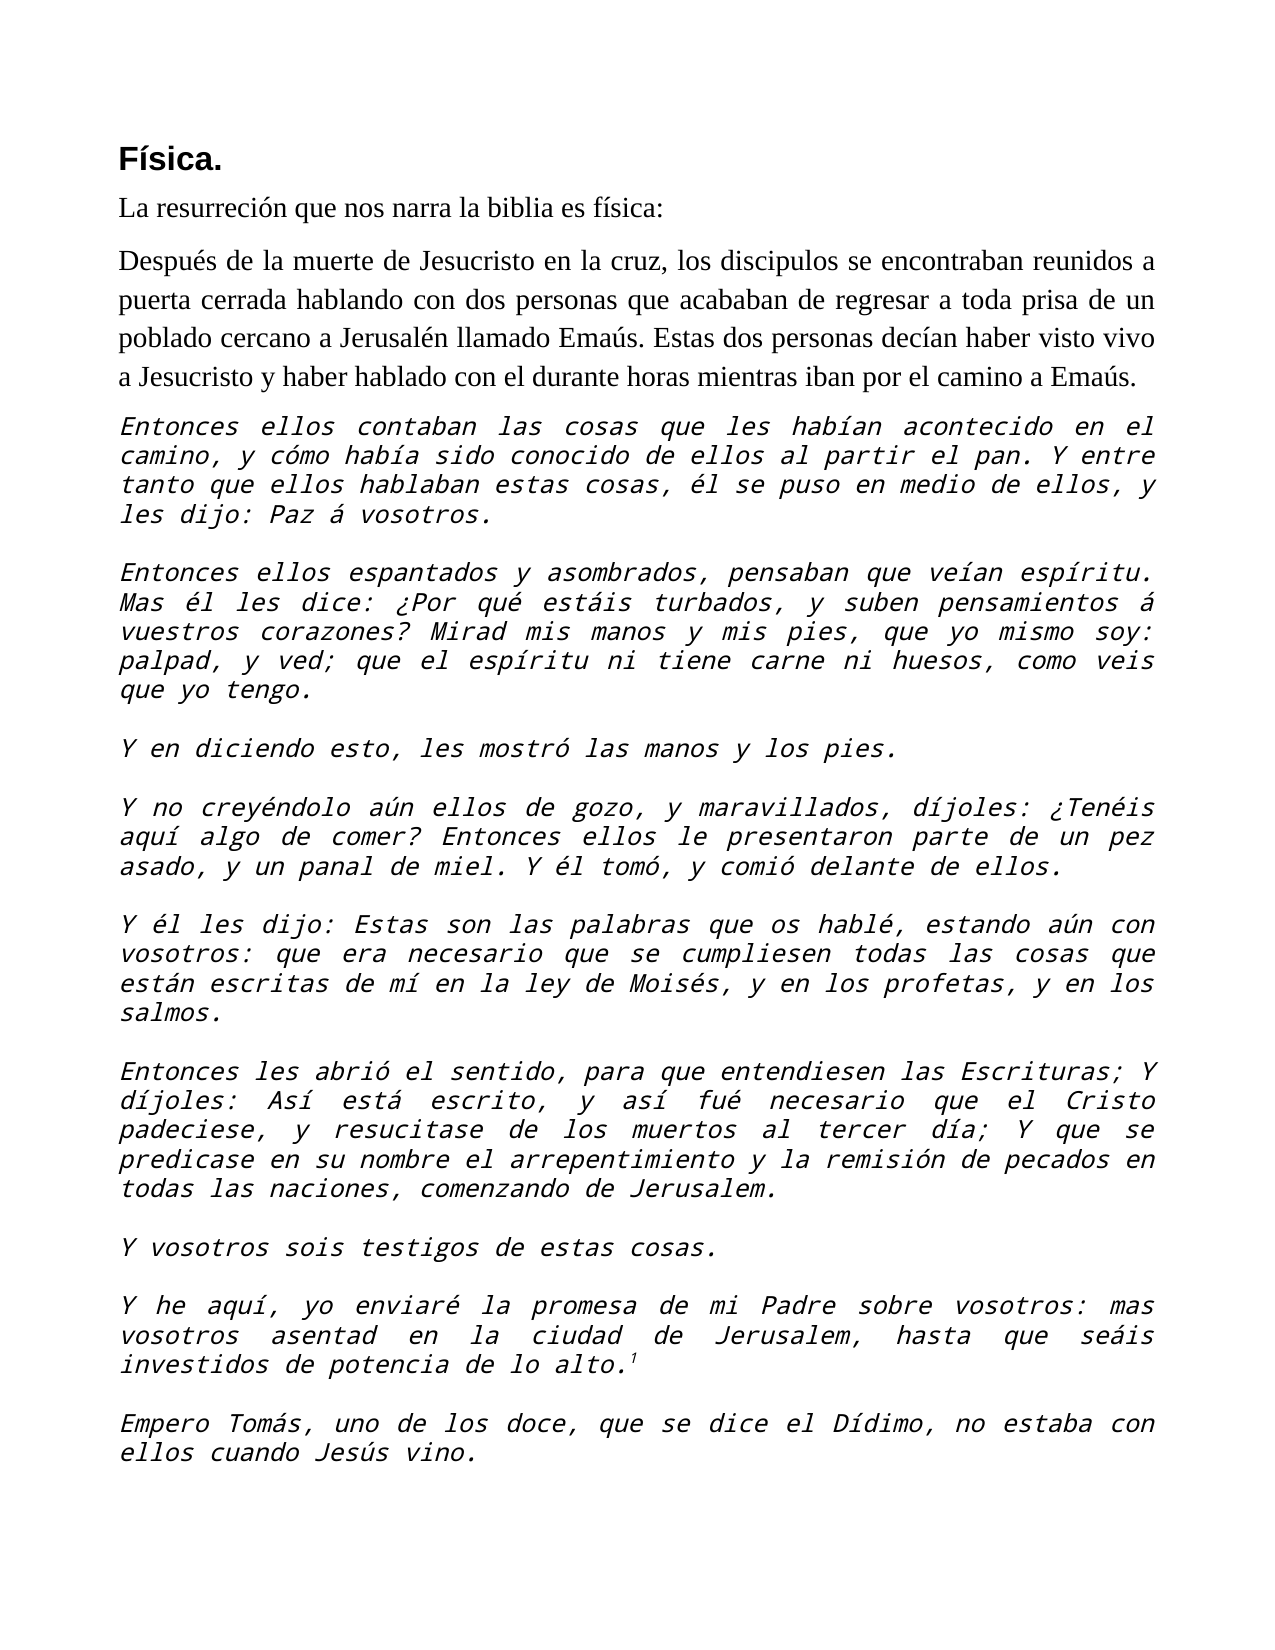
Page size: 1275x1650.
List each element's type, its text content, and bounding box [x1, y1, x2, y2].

text Y en diciendo esto, les mostró las manos y los pies. [118, 734, 1157, 764]
subtitle Física. [118, 139, 1157, 178]
text Empero Tomás, uno de los doce, que se dice el Dídimo, no estaba con ellos cuando Jesús vino. [118, 1409, 1157, 1467]
text Entonces les abrió el sentido, para que entendiesen las Escrituras; Y díjoles: Así está escrito, y así fué necesario que el Cristo padeciese, y resucitase de los muertos al tercer día; Y que se predicase en su nombre el arrepentimiento y la remisión de pecados en todas las naciones, comenzando de Jerusalem. [118, 1057, 1157, 1203]
text Y no creyéndolo aún ellos de gozo, y maravillados, díjoles: ¿Tenéis aquí algo de comer? Entonces ellos le presentaron parte de un pez asado, y un panal de miel. Y él tomó, y comió delante de ellos. [118, 793, 1157, 881]
text Entonces ellos contaban las cosas que les habían acontecido en el camino, y cómo había sido conocido de ellos al partir el pan. Y entre tanto que ellos hablaban estas cosas, él se puso en medio de ellos, y les dijo: Paz á vosotros. [118, 412, 1157, 529]
text Después de la muerte de Jesucristo en la cruz, los discipulos se encontraban reunidos a puerta cerrada hablando con dos personas que acababan de regresar a toda prisa de un poblado cercano a Jerusalén llamado Emaús. Estas dos personas decían haber visto vivo a Jesucristo y haber hablado con el durante horas mientras iban por el camino a Emaús. [118, 243, 1157, 392]
text Y vosotros sois testigos de estas cosas. [118, 1233, 1157, 1262]
text Entonces ellos espantados y asombrados, pensaban que veían espíritu. Mas él les dice: ¿Por qué estáis turbados, y suben pensamientos á vuestros corazones? Mirad mis manos y mis pies, que yo mismo soy: palpad, y ved; que el espíritu ni tiene carne ni huesos, como veis que yo tengo. [118, 558, 1157, 705]
text La resurreción que nos narra la biblia es física: [118, 190, 1157, 224]
text Y él les dijo: Estas son las palabras que os hablé, estando aún con vosotros: que era necesario que se cumpliesen todas las cosas que están escritas de mí en la ley de Moisés, y en los profetas, y en los salmos. [118, 910, 1157, 1027]
text Y he aquí, yo enviaré la promesa de mi Padre sobre vosotros: mas vosotros asentad en la ciudad de Jerusalem, hasta que seáis investidos de potencia de lo alto. [118, 1292, 1157, 1379]
